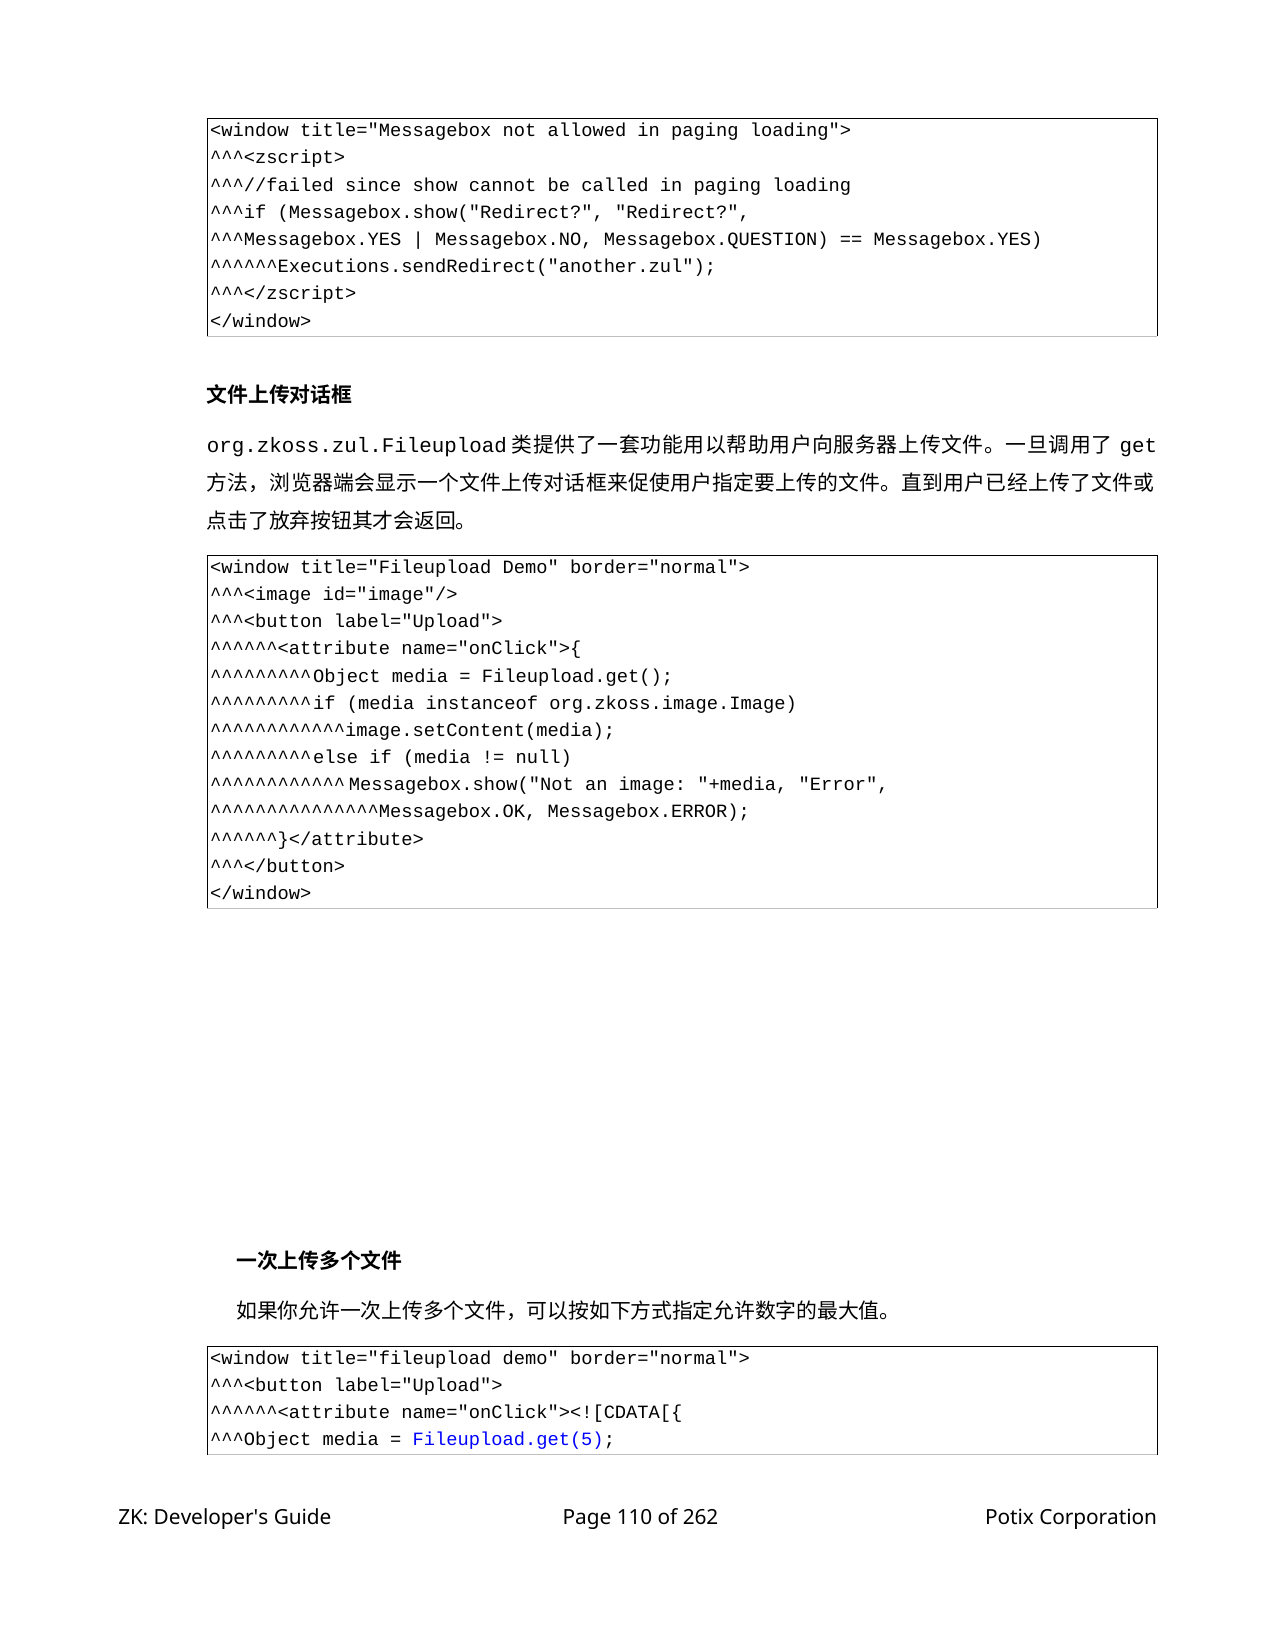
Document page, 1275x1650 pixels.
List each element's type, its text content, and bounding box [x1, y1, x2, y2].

text ^^^Messagebox.YES | Messagebox.NO, Messagebox.QUESTION) == Messagebox.YES) [208, 227, 1157, 251]
text <window title="fileupload demo" border="normal"> [208, 1347, 1157, 1370]
text <window title="Messagebox not allowed in paging loading"> [208, 119, 1157, 142]
text ^^^^^^}</attribute> [208, 827, 1157, 851]
text ^^^<button label="Upload"> [208, 1373, 1157, 1397]
text ^^^^^^^^^^^^^^^Messagebox.OK, Messagebox.ERROR); [208, 799, 1157, 824]
text ^^^</button> [208, 854, 1157, 878]
text ^^^^^^^^^ Object media = Fileupload.get(); [208, 663, 1157, 688]
text ^^^^^^^^^^^^ Messagebox.show("Not an image: "+media, "Error", [208, 772, 1157, 796]
text ^^^^^^<attribute name="onClick"><![CDATA[{ [208, 1400, 1157, 1424]
text 如果你允许一次上传多个文件，可以按如下方式指定允许数字的最大值。 [236, 1295, 1157, 1325]
subtitle 文件上传对话框 [207, 378, 1157, 408]
text ^^^^^^<attribute name="onClick">{ [208, 636, 1157, 661]
text ^^^<image id="image"/> [208, 582, 1157, 606]
text ^^^^^^^^^ if (media instanceof org.zkoss.image.Image) [208, 691, 1157, 715]
text ^^^^^^Executions.sendRedirect("another.zul"); [208, 254, 1157, 278]
text </window> [208, 881, 1157, 908]
text ^^^Object media = Fileupload.get(5); [208, 1427, 1157, 1454]
text ^^^^^^ ^^^^^^image.setContent(media); [208, 718, 1157, 742]
text ^^^<zscript> [208, 145, 1157, 169]
text org.zkoss.zul.Fileupload类提供了一套功能用以帮助用户向服务器上传文件。一旦调用了get方法，浏览器端会显示一个文件上传对话框来促使用户指定要上传的文件。直到用户已经上传了文件或点击了放弃按钮其才会返回。 [207, 429, 1157, 534]
text ^^^if (Messagebox.show("Redirect?", "Redirect?", [208, 200, 1157, 224]
text <window title="Fileupload Demo" border="normal"> [208, 556, 1157, 579]
subtitle 一次上传多个文件 [236, 1244, 1157, 1274]
text ^^^<button label="Upload"> [208, 609, 1157, 633]
text ^^^^^^^^^ else if (media != null) [208, 745, 1157, 769]
text ^^^</zscript> [208, 281, 1157, 306]
text ^^^//failed since show cannot be called in paging loading [208, 172, 1157, 197]
text </window> [208, 308, 1157, 336]
